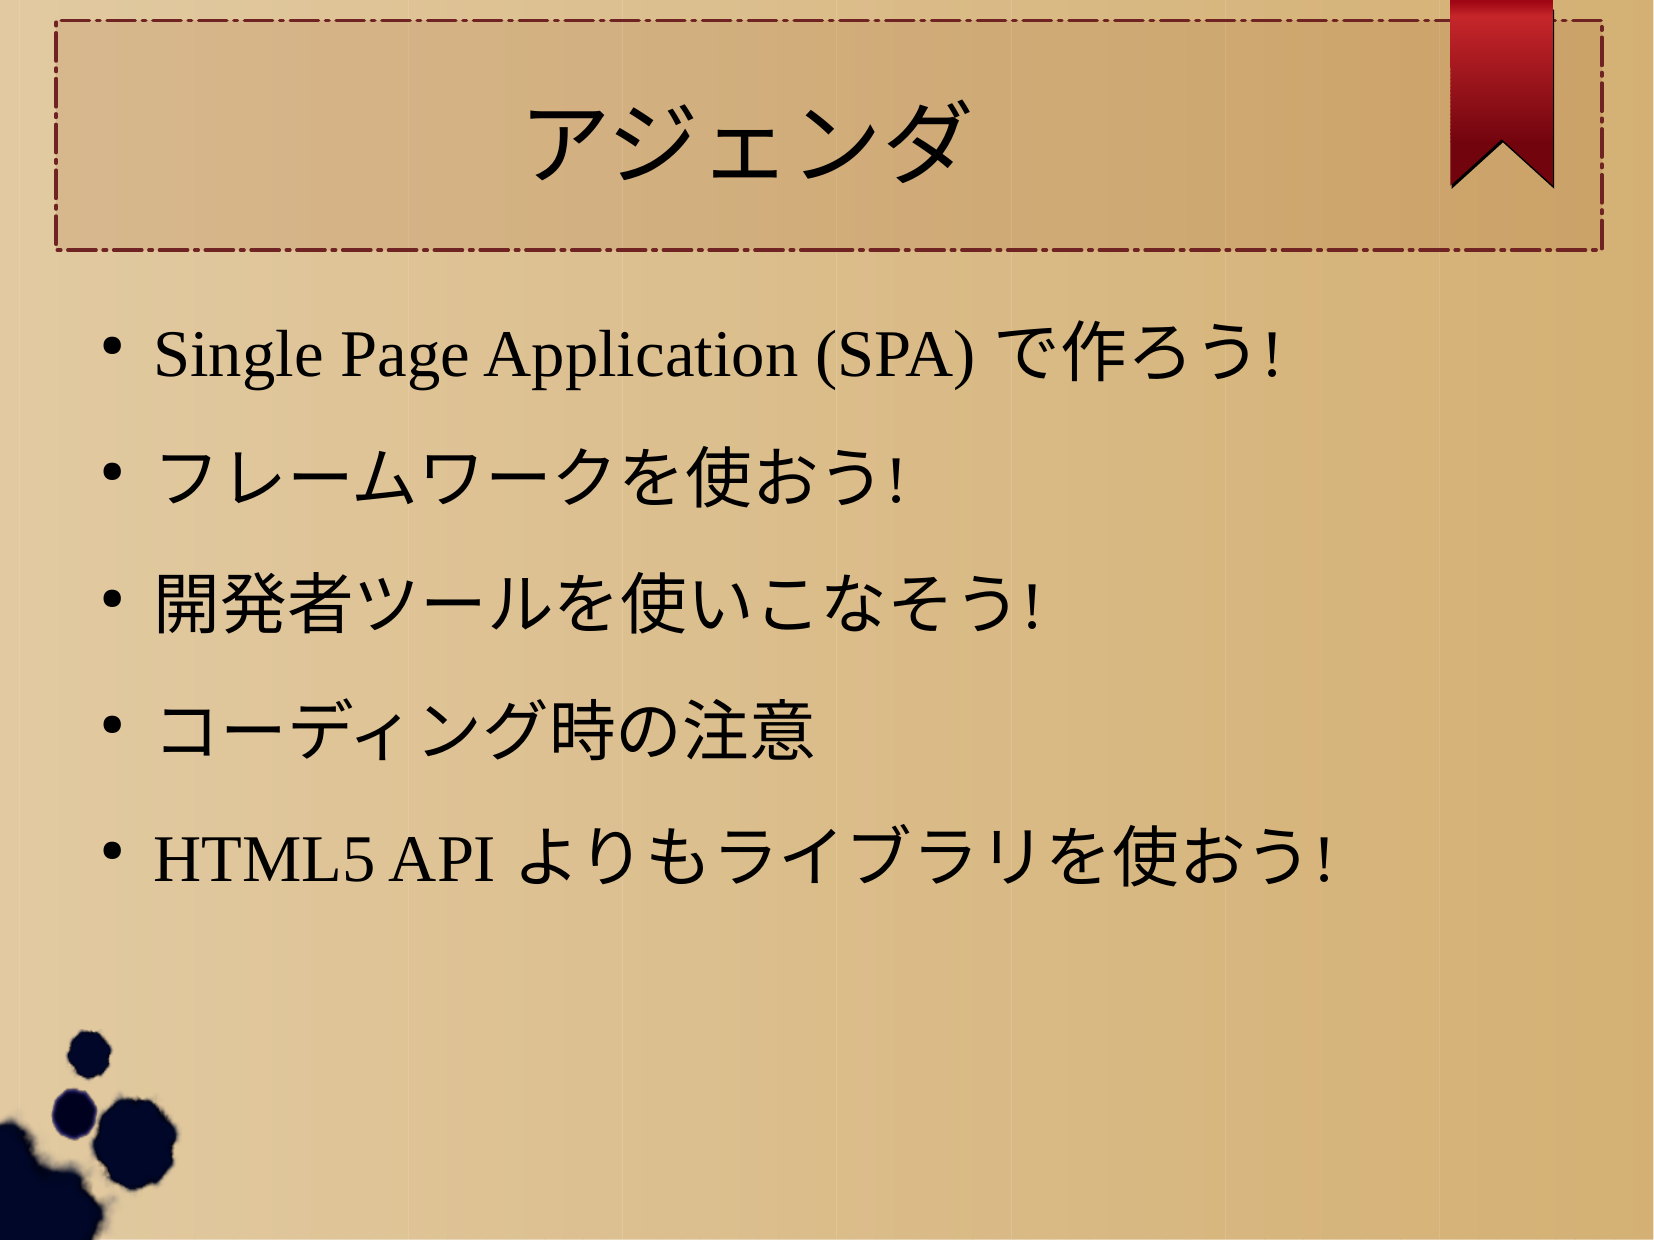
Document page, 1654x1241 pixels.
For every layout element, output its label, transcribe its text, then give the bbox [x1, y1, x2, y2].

list Single Page Application (SPA) で作ろう! フレームワークを使おう! 開発者ツールを使いこなそう! コーディング時の注意 HTML5 API よりもライブラリを使おう! [82, 299, 1571, 1019]
title アジェンダ [82, 47, 1412, 229]
